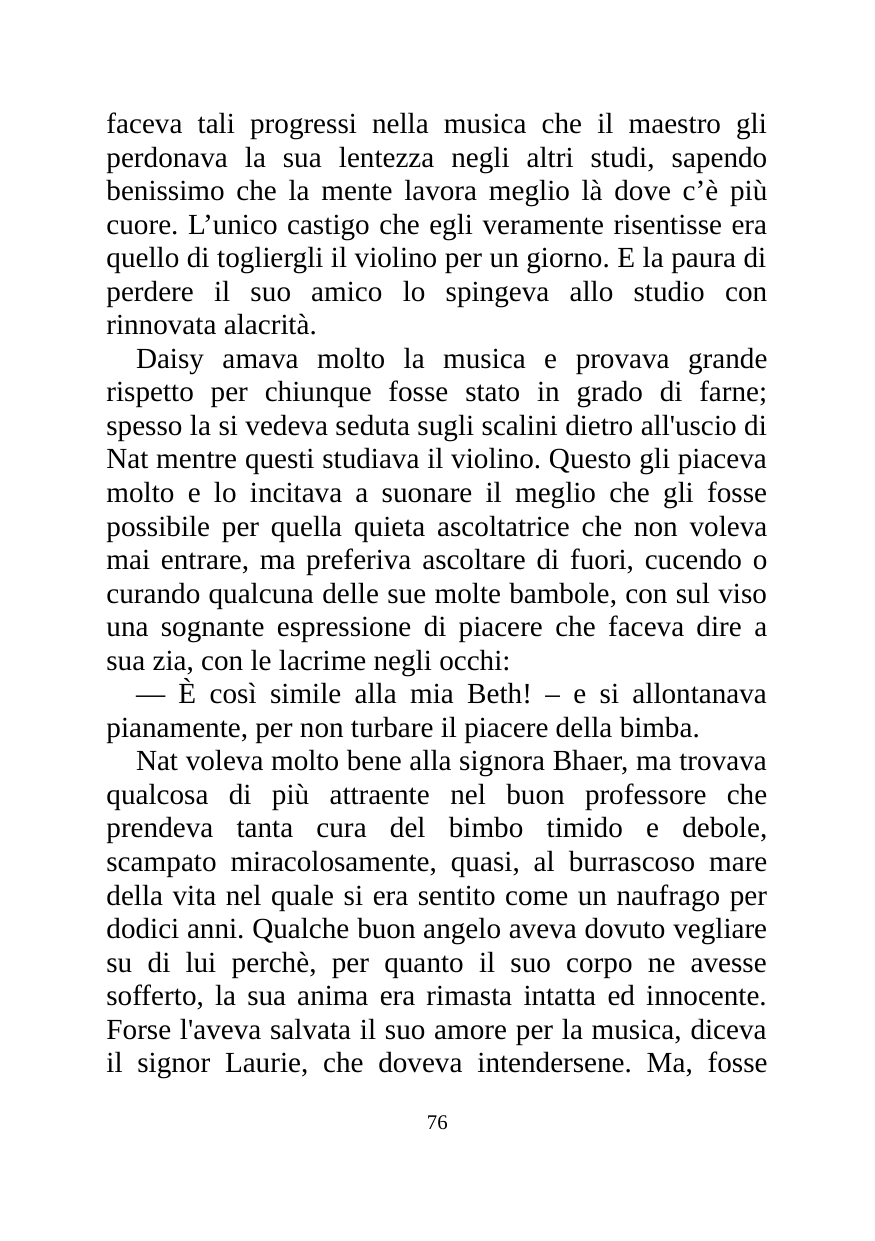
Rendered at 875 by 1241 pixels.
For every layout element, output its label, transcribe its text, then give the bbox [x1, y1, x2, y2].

text Daisy amava molto la musica e provava grande rispetto per chiunque fosse stato in grado di farne; spesso la si vedeva seduta sugli scalini dietro all'uscio di Nat mentre questi studiava il violino. Questo gli piaceva molto e lo incitava a suonare il meglio che gli fosse possibile per quella quieta ascoltatrice che non voleva mai entrare, ma preferiva ascoltare di fuori, cucendo o curando qualcuna delle sue molte bambole, con sul viso una sognante espressione di piacere che faceva dire a sua zia, con le lacrime negli occhi: [106, 341, 768, 676]
text — È così simile alla mia Beth! – e si allontanava pianamente, per non turbare il piacere della bimba. [106, 676, 768, 743]
text faceva tali progressi nella musica che il maestro gli perdonava la sua lentezza negli altri studi, sapendo benissimo che la mente lavora meglio là dove c’è più cuore. L’unico castigo che egli veramente risentisse era quello di togliergli il violino per un giorno. E la paura di perdere il suo amico lo spingeva allo studio con rinnovata alacrità. [106, 106, 768, 341]
text Nat voleva molto bene alla signora Bhaer, ma trovava qualcosa di più attraente nel buon professore che prendeva tanta cura del bimbo timido e debole, scampato miracolosamente, quasi, al burrascoso mare della vita nel quale si era sentito come un naufrago per dodici anni. Qualche buon angelo aveva dovuto vegliare su di lui perchè, per quanto il suo corpo ne avesse sofferto, la sua anima era rimasta intatta ed innocente. Forse l'aveva salvata il suo amore per la musica, diceva il signor Laurie, che doveva intendersene. Ma, fosse [106, 743, 768, 1079]
